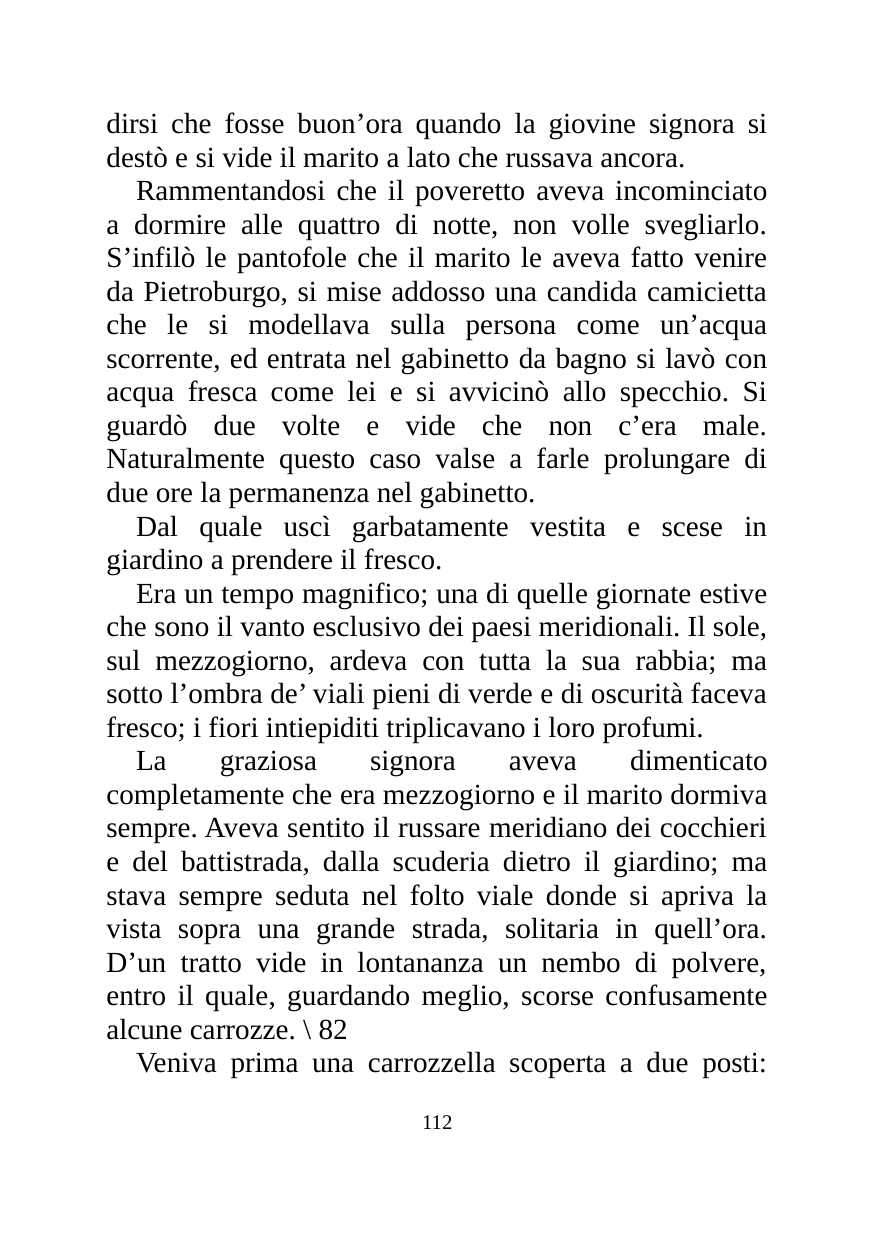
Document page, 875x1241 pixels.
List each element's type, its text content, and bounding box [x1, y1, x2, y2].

text Era un tempo magnifico; una di quelle giornate estive che sono il vanto esclusivo dei paesi meridionali. Il sole, sul mezzogiorno, ardeva con tutta la sua rabbia; ma sotto l’ombra de’ viali pieni di verde e di oscurità faceva fresco; i fiori intiepiditi triplicavano i loro profumi. [106, 576, 768, 743]
text La graziosa signora aveva dimenticato completamente che era mezzogiorno e il marito dormiva sempre. Aveva sentito il russare meridiano dei cocchieri e del battistrada, dalla scuderia dietro il giardino; ma stava sempre seduta nel folto viale donde si apriva la vista sopra una grande strada, solitaria in quell’ora. D’un tratto vide in lontananza un nembo di polvere, entro il quale, guardando meglio, scorse confusamente alcune carrozze. \ 82 [106, 743, 768, 1045]
text Veniva prima una carrozzella scoperta a due posti: [106, 1045, 768, 1079]
text Rammentandosi che il poveretto aveva incominciato a dormire alle quattro di notte, non volle svegliarlo. S’infilò le pantofole che il marito le aveva fatto venire da Pietroburgo, si mise addosso una candida camicietta che le si modellava sulla persona come un’acqua scorrente, ed entrata nel gabinetto da bagno si lavò con acqua fresca come lei e si avvicinò allo specchio. Si guardò due volte e vide che non c’era male. Naturalmente questo caso valse a farle prolungare di due ore la permanenza nel gabinetto. [106, 173, 768, 509]
text Dal quale uscì garbatamente vestita e scese in giardino a prendere il fresco. [106, 509, 768, 576]
text dirsi che fosse buon’ora quando la giovine signora si destò e si vide il marito a lato che russava ancora. [106, 106, 768, 173]
